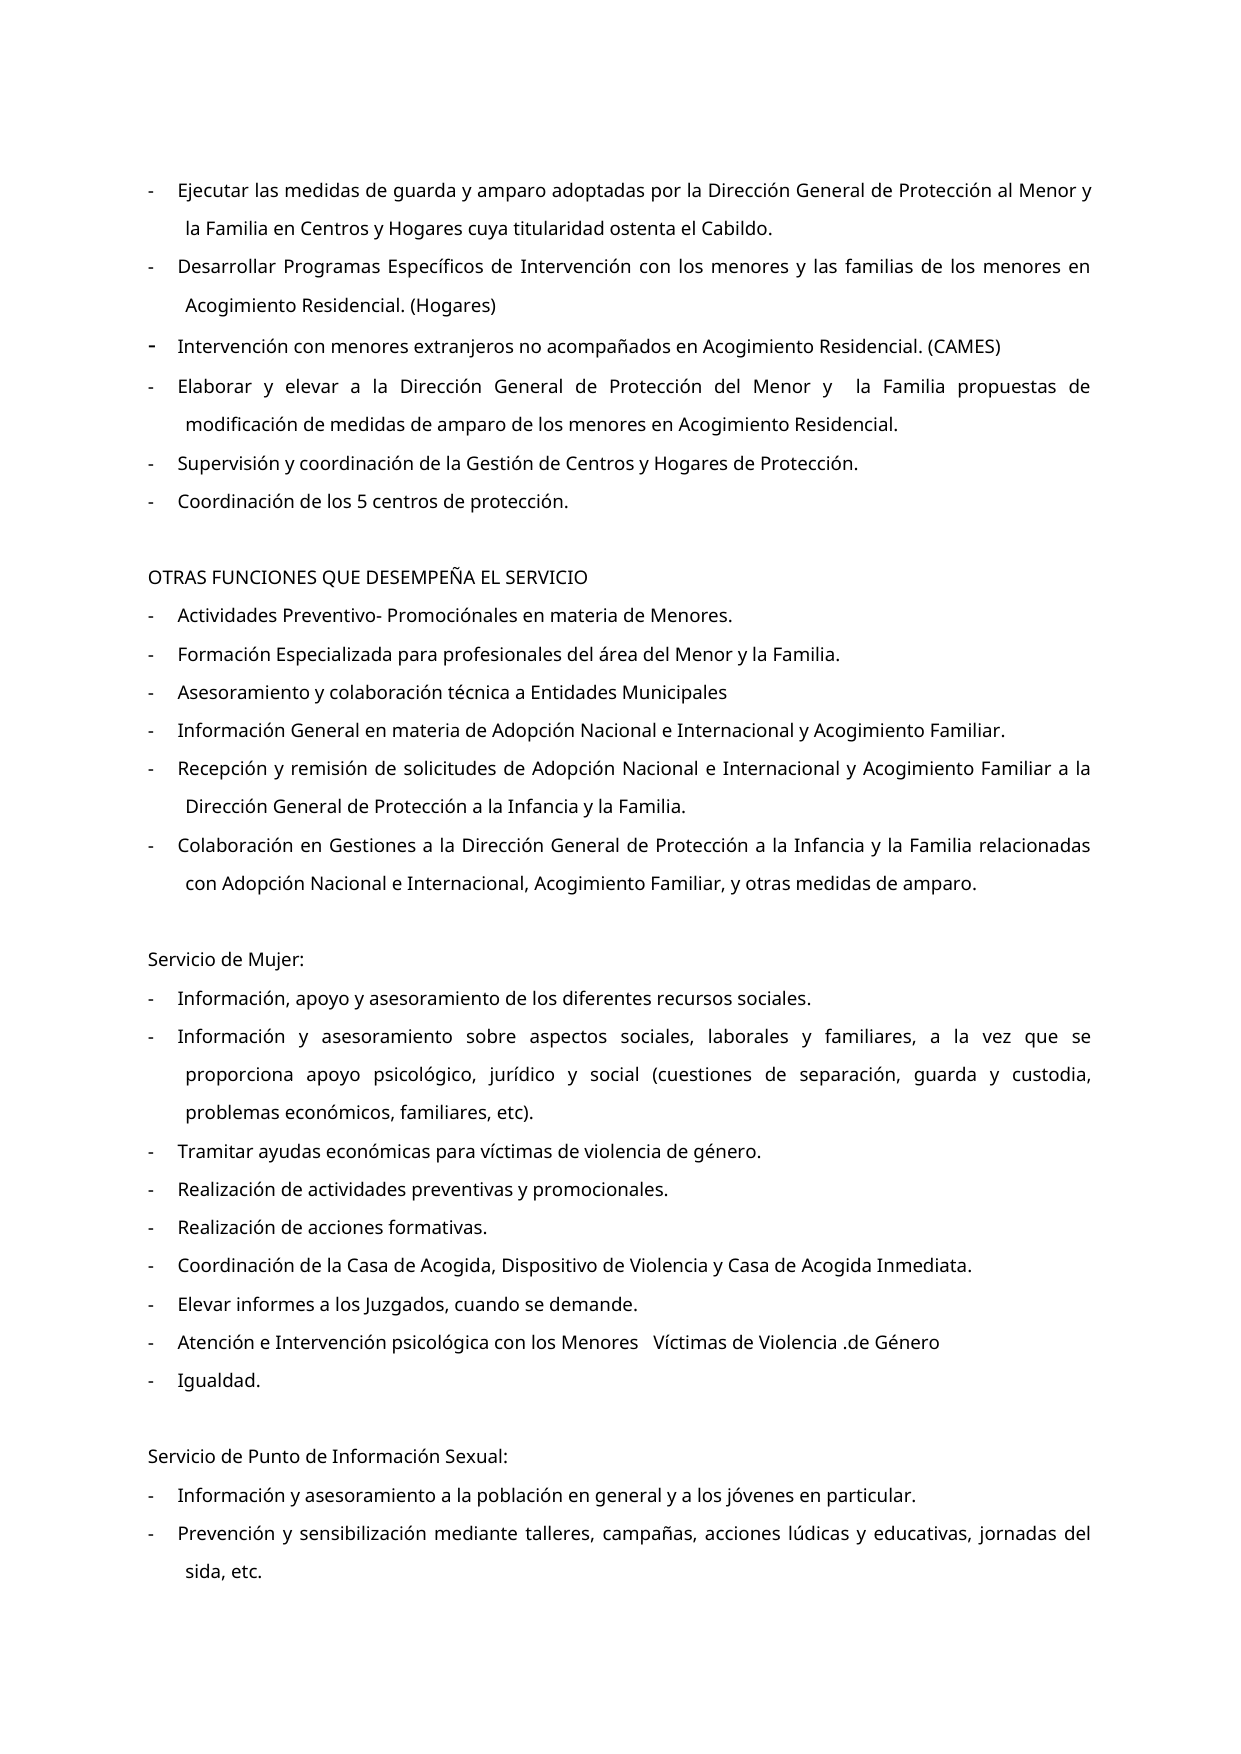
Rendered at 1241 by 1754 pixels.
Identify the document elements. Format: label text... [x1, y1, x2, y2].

list Elevar informes a los Juzgados, cuando se demande. [148, 1291, 1092, 1316]
list Información, apoyo y asesoramiento de los diferentes recursos sociales. [148, 985, 1092, 1011]
text Servicio de Mujer: [148, 947, 1092, 972]
list Recepción y remisión de solicitudes de Adopción Nacional e Internacional y Acogimiento Familiar a la Dirección General de Protección a la Infancia y la Familia. [148, 756, 1092, 819]
text Servicio de Punto de Información Sexual: [148, 1444, 1092, 1469]
list Información y asesoramiento sobre aspectos sociales, laborales y familiares, a la vez que se proporciona apoyo psicológico, jurídico y social (cuestiones de separación, guarda y custodia, problemas económicos, familiares, etc). [148, 1023, 1092, 1125]
list Colaboración en Gestiones a la Dirección General de Protección a la Infancia y la Familia relacionadas con Adopción Nacional e Internacional, Acogimiento Familiar, y otras medidas de amparo. [148, 832, 1092, 896]
list Elaborar y elevar a la Dirección General de Protección del Menor y la Familia propuestas de modificación de medidas de amparo de los menores en Acogimiento Residencial. [148, 373, 1092, 437]
list Intervención con menores extranjeros no acompañados en Acogimiento Residencial. (CAMES) [148, 330, 1092, 359]
list Coordinación de los 5 centros de protección. [148, 488, 1092, 513]
list Ejecutar las medidas de guarda y amparo adoptadas por la Dirección General de Protección al Menor y la Familia en Centros y Hogares cuya titularidad ostenta el Cabildo. [148, 177, 1092, 241]
list Actividades Preventivo- Promociónales en materia de Menores. [148, 603, 1092, 628]
list Realización de actividades preventivas y promocionales. [148, 1176, 1092, 1202]
list Coordinación de la Casa de Acogida, Dispositivo de Violencia y Casa de Acogida Inmediata. [148, 1253, 1092, 1278]
list Igualdad. [148, 1367, 1092, 1393]
list Formación Especializada para profesionales del área del Menor y la Familia. [148, 641, 1092, 666]
list Información y asesoramiento a la población en general y a los jóvenes en particular. [148, 1482, 1092, 1507]
list Supervisión y coordinación de la Gestión de Centros y Hogares de Protección. [148, 450, 1092, 475]
list Atención e Intervención psicológica con los Menores Víctimas de Violencia .de Género [148, 1329, 1092, 1354]
list Realización de acciones formativas. [148, 1214, 1092, 1240]
list Prevención y sensibilización mediante talleres, campañas, acciones lúdicas y educativas, jornadas del sida, etc. [148, 1520, 1092, 1584]
list Información General en materia de Adopción Nacional e Internacional y Acogimiento Familiar. [148, 717, 1092, 743]
list Asesoramiento y colaboración técnica a Entidades Municipales [148, 679, 1092, 705]
list Desarrollar Programas Específicos de Intervención con los menores y las familias de los menores en Acogimiento Residencial. (Hogares) [148, 254, 1092, 317]
text OTRAS FUNCIONES QUE DESEMPEÑA EL SERVICIO [148, 564, 1092, 590]
list Tramitar ayudas económicas para víctimas de violencia de género. [148, 1138, 1092, 1163]
